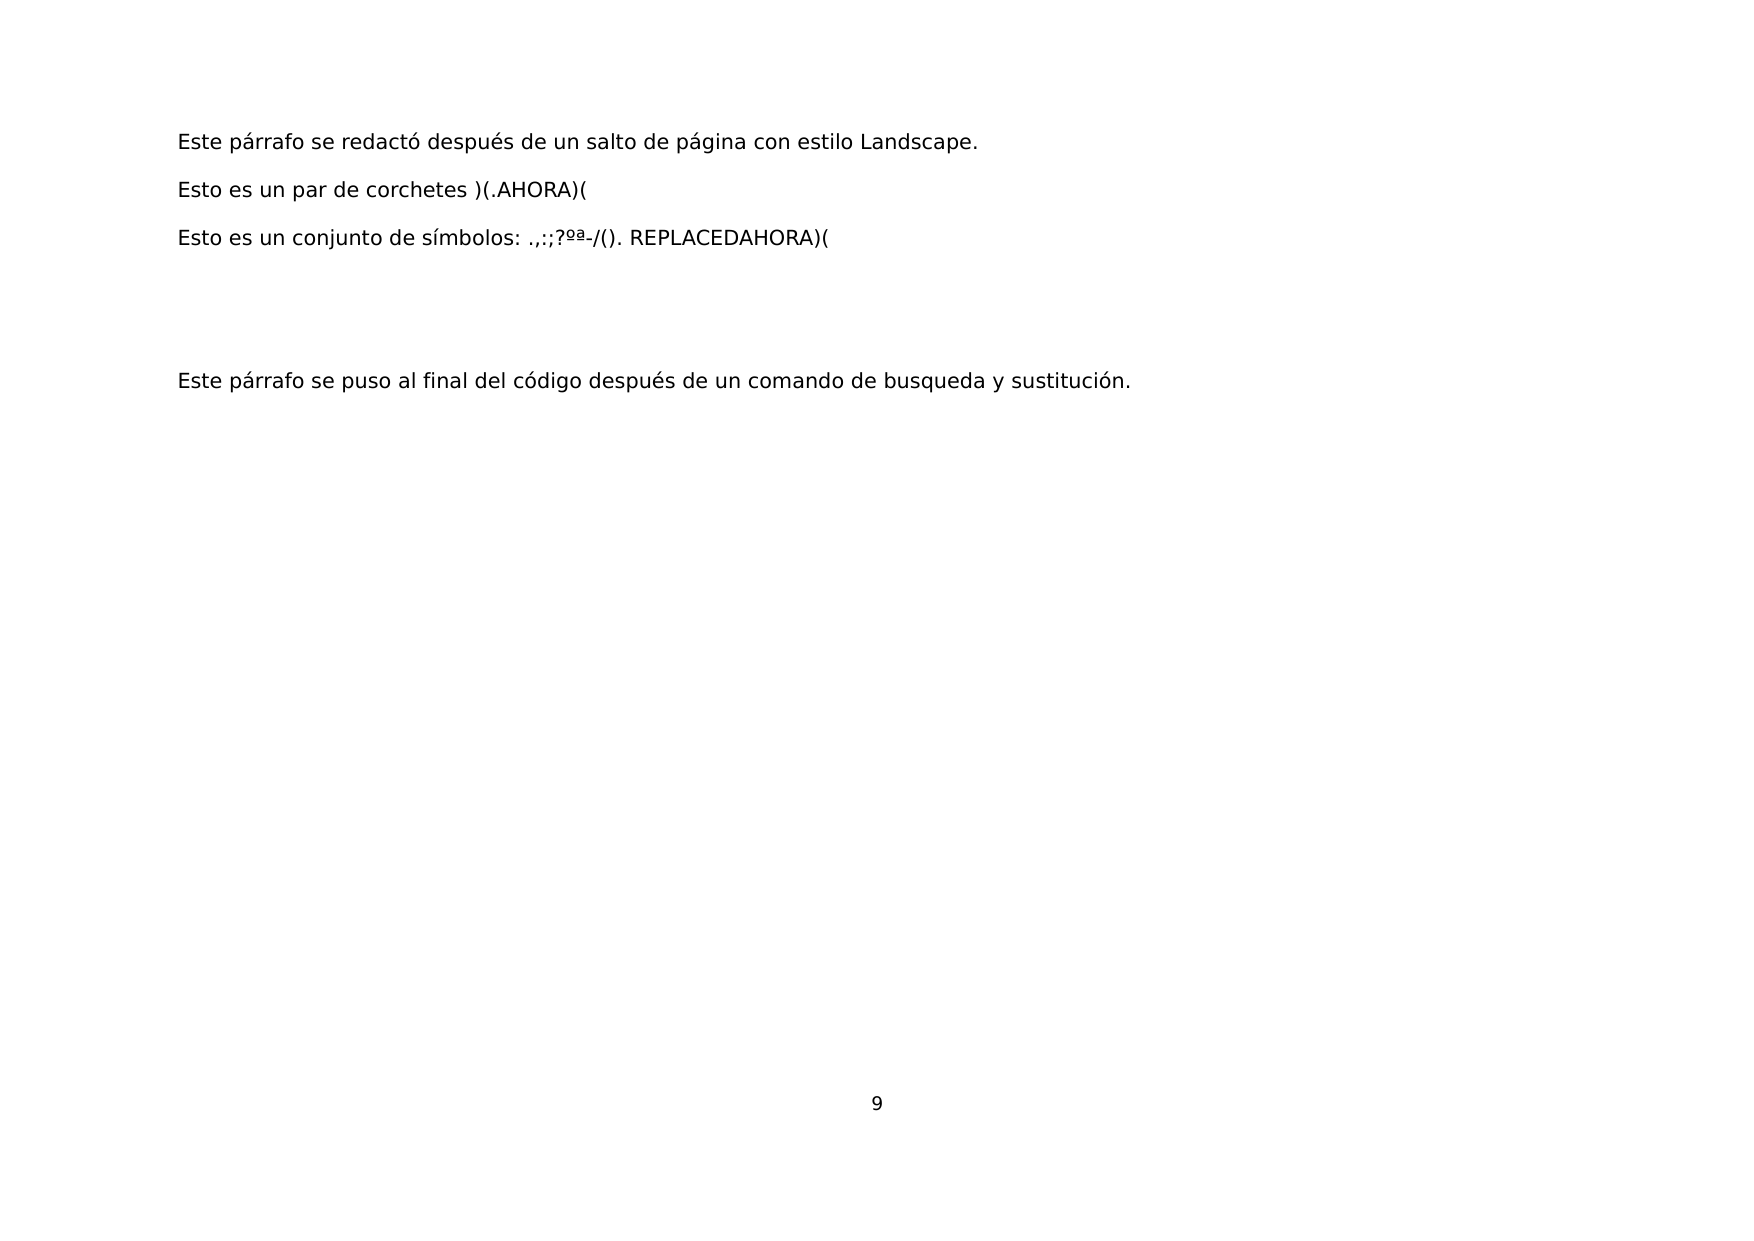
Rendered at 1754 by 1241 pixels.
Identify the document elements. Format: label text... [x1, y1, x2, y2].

text Esto es un conjunto de símbolos: .,:;?ºª-/(). REPLACEDAHORA)( [118, 226, 1636, 250]
text Esto es un par de corchetes )(.AHORA)( [118, 178, 1636, 202]
text Este párrafo se redactó después de un salto de página con estilo Landscape. [118, 130, 1636, 154]
text Este párrafo se puso al final del código después de un comando de busqueda y sustitución. [118, 369, 1636, 393]
